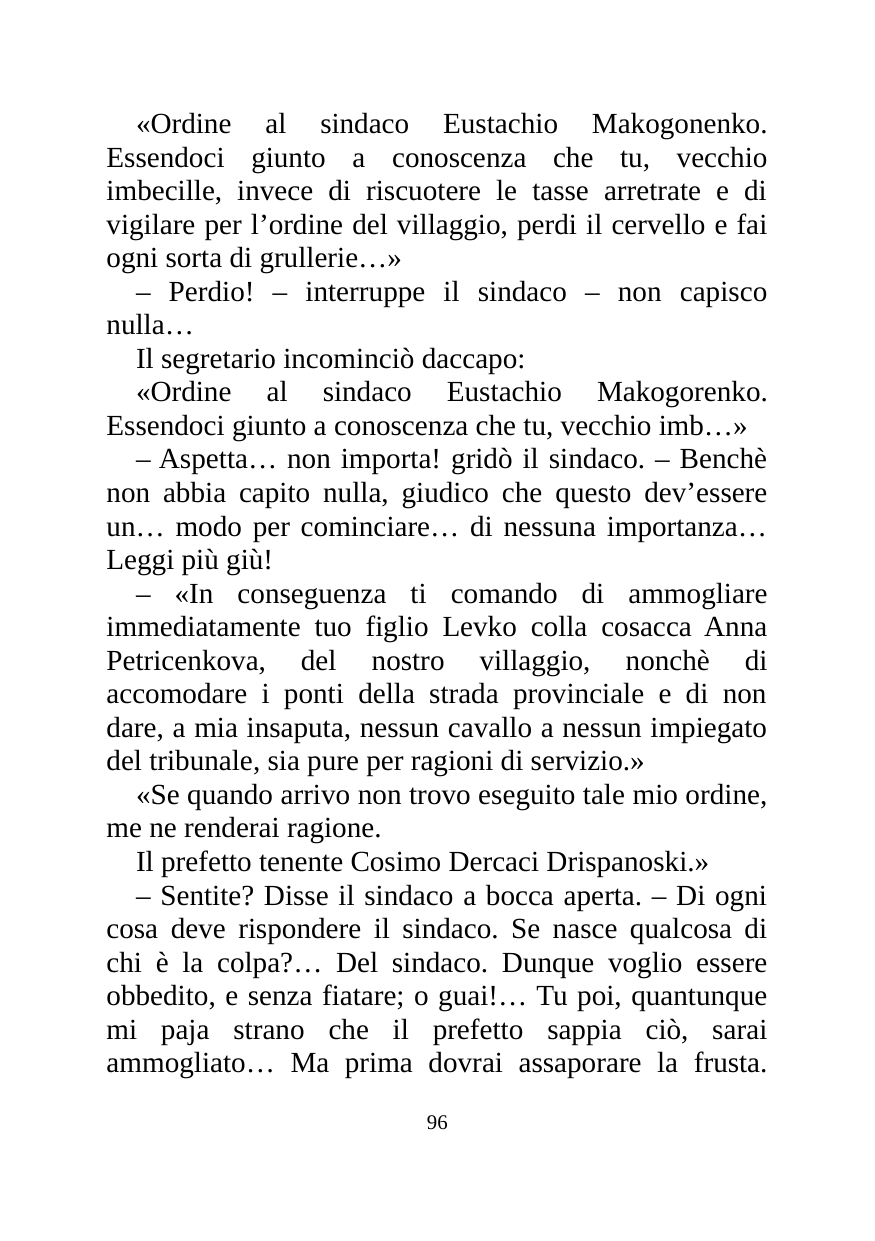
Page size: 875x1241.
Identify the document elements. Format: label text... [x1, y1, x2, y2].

text – Sentite? Disse il sindaco a bocca aperta. – Di ogni cosa deve rispondere il sindaco. Se nasce qualcosa di chi è la colpa?… Del sindaco. Dunque voglio essere obbedito, e senza fiatare; o guai!… Tu poi, quantunque mi paja strano che il prefetto sappia ciò, sarai ammogliato… Ma prima dovrai assaporare la frusta. [106, 878, 768, 1079]
text Il segretario incominciò daccapo: [106, 341, 768, 374]
text «Ordine al sindaco Eustachio Makogorenko. Essendoci giunto a conoscenza che tu, vecchio imb…» [106, 374, 768, 442]
text – «In conseguenza ti comando di ammogliare immediatamente tuo figlio Levko colla cosacca Anna Petricenkova, del nostro villaggio, nonchè di accomodare i ponti della strada provinciale e di non dare, a mia insaputa, nessun cavallo a nessun impiegato del tribunale, sia pure per ragioni di servizio.» [106, 576, 768, 777]
text «Ordine al sindaco Eustachio Makogonenko. Essendoci giunto a conoscenza che tu, vecchio imbecille, invece di riscuotere le tasse arretrate e di vigilare per l’ordine del villaggio, perdi il cervello e fai ogni sorta di grullerie…» [106, 106, 768, 274]
text – Perdio! – interruppe il sindaco – non capisco nulla… [106, 274, 768, 341]
text «Se quando arrivo non trovo eseguito tale mio ordine, me ne renderai ragione. [106, 777, 768, 844]
text Il prefetto tenente Cosimo Dercaci Drispanoski.» [106, 844, 768, 878]
text – Aspetta… non importa! gridò il sindaco. – Benchè non abbia capito nulla, giudico che questo dev’essere un… modo per cominciare… di nessuna importanza… Leggi più giù! [106, 442, 768, 576]
